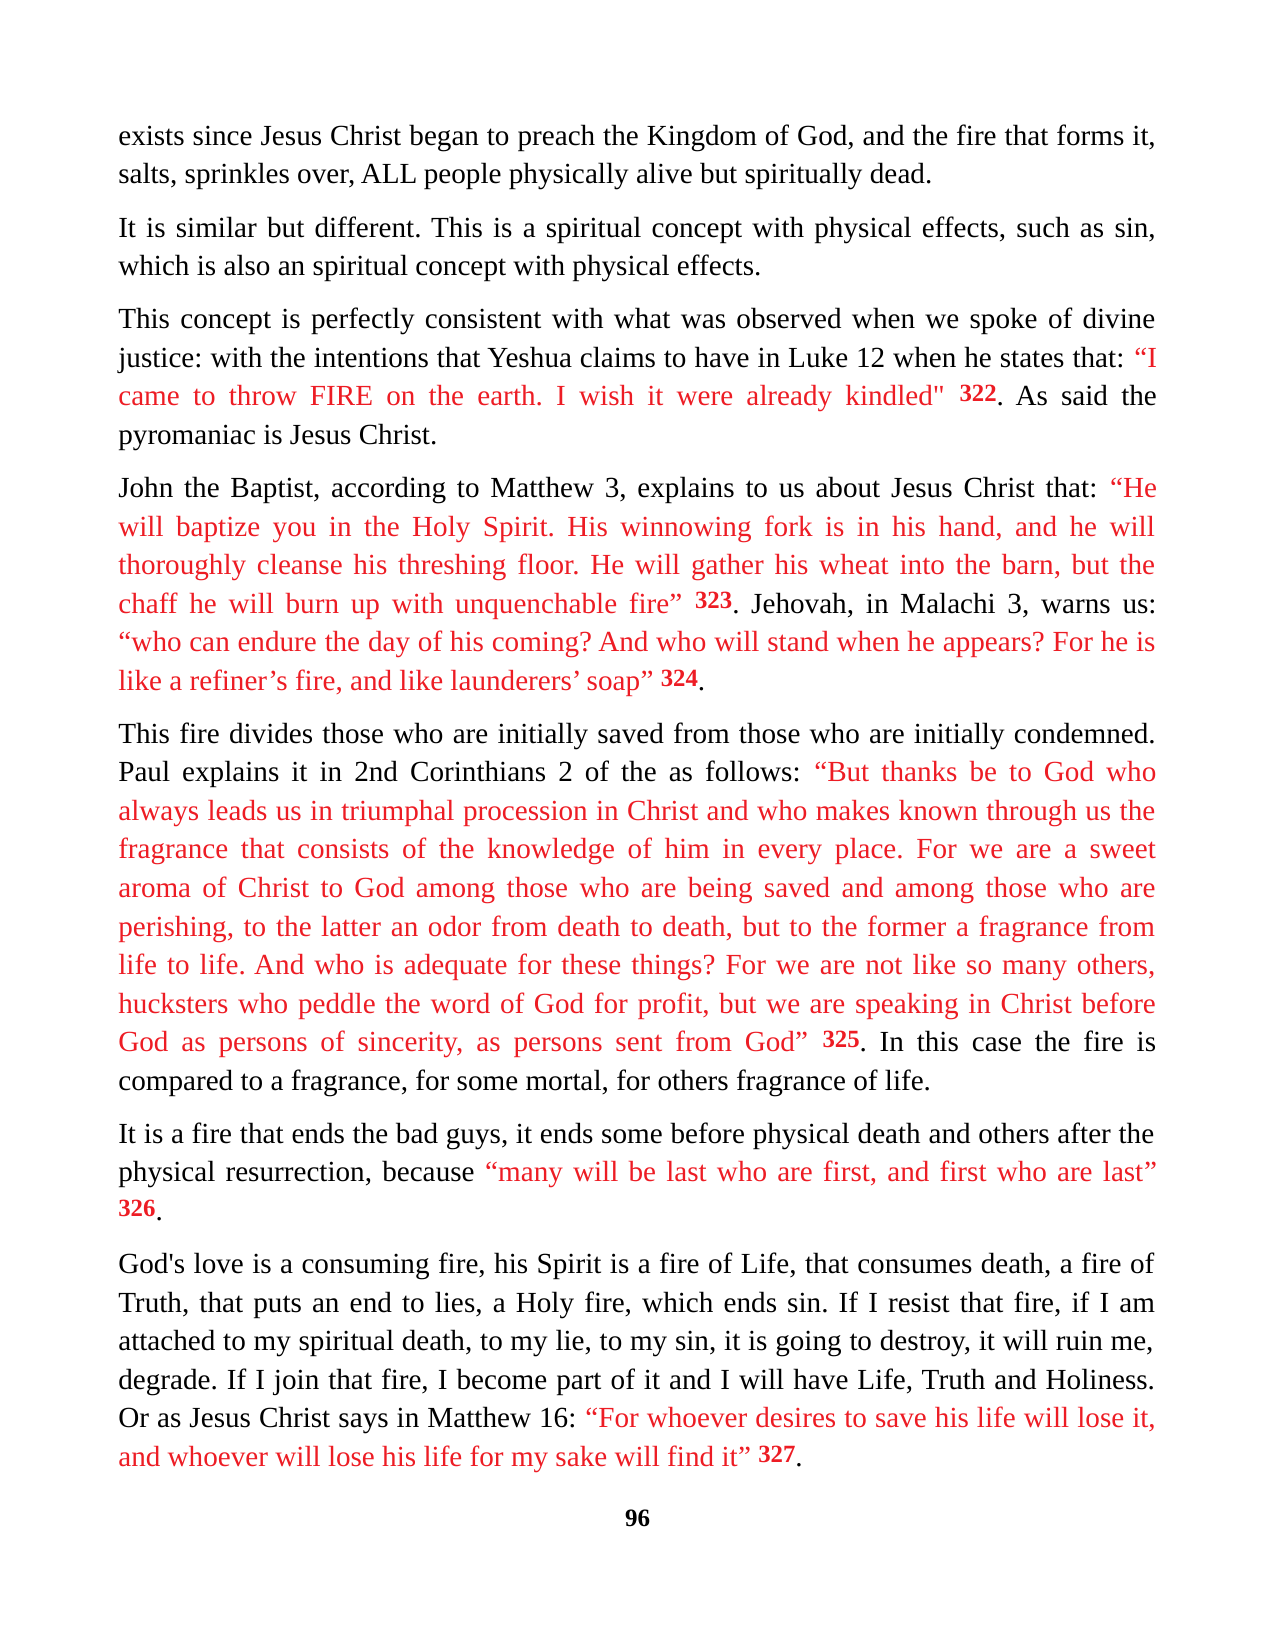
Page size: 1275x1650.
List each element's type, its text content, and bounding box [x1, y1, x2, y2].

text It is similar but different. This is a spiritual concept with physical effects, such as sin, which is also an spiritual concept with physical effects. [118, 210, 1157, 282]
text God's love is a consuming fire, his Spirit is a fire of Life, that consumes death, a fire of Truth, that puts an end to lies, a Holy fire, which ends sin. If I resist that fire, if I am attached to my spiritual death, to my lie, to my sin, it is going to destroy, it will ruin me, degrade. If I join that fire, I become part of it and I will have Life, Truth and Holiness. Or as Jesus Christ says in Matthew 16: “For whoever desires to save his life will lose it, and whoever will lose his life for my sake will find it” . [118, 1246, 1157, 1472]
text This fire divides those who are initially saved from those who are initially condemned. Paul explains it in 2nd Corinthians 2 of the as follows: “But thanks be to God who always leads us in triumphal procession in Christ and who makes known through us the fragrance that consists of the knowledge of him in every place. For we are a sweet aroma of Christ to God among those who are being saved and among those who are perishing, to the latter an odor from death to death, but to the former a fragrance from life to life. And who is adequate for these things? For we are not like so many others, hucksters who peddle the word of God for profit, but we are speaking in Christ before God as persons of sincerity, as persons sent from God” . In this case the fire is compared to a fragrance, for some mortal, for others fragrance of life. [118, 716, 1157, 1096]
text It is a fire that ends the bad guys, it ends some before physical death and others after the physical resurrection, because “many will be last who are first, and first who are last” . [118, 1116, 1157, 1227]
text This concept is perfectly consistent with what was observed when we spoke of divine justice: with the intentions that Yeshua claims to have in Luke 12 when he states that: “I came to throw FIRE on the earth. I wish it were already kindled" . As said the pyromaniac is Jesus Christ. [118, 301, 1157, 451]
text exists since Jesus Christ began to preach the Kingdom of God, and the fire that forms it, salts, sprinkles over, ALL people physically alive but spiritually dead. [118, 118, 1157, 190]
text John the Baptist, according to Matthew 3, explains to us about Jesus Christ that: “He will baptize you in the Holy Spirit. His winnowing fork is in his hand, and he will thoroughly cleanse his threshing floor. He will gather his wheat into the barn, but the chaff he will burn up with unquenchable fire” . Jehovah, in Malachi 3, warns us: “who can endure the day of his coming? And who will stand when he appears? For he is like a refiner’s fire, and like launderers’ soap” . [118, 470, 1157, 696]
